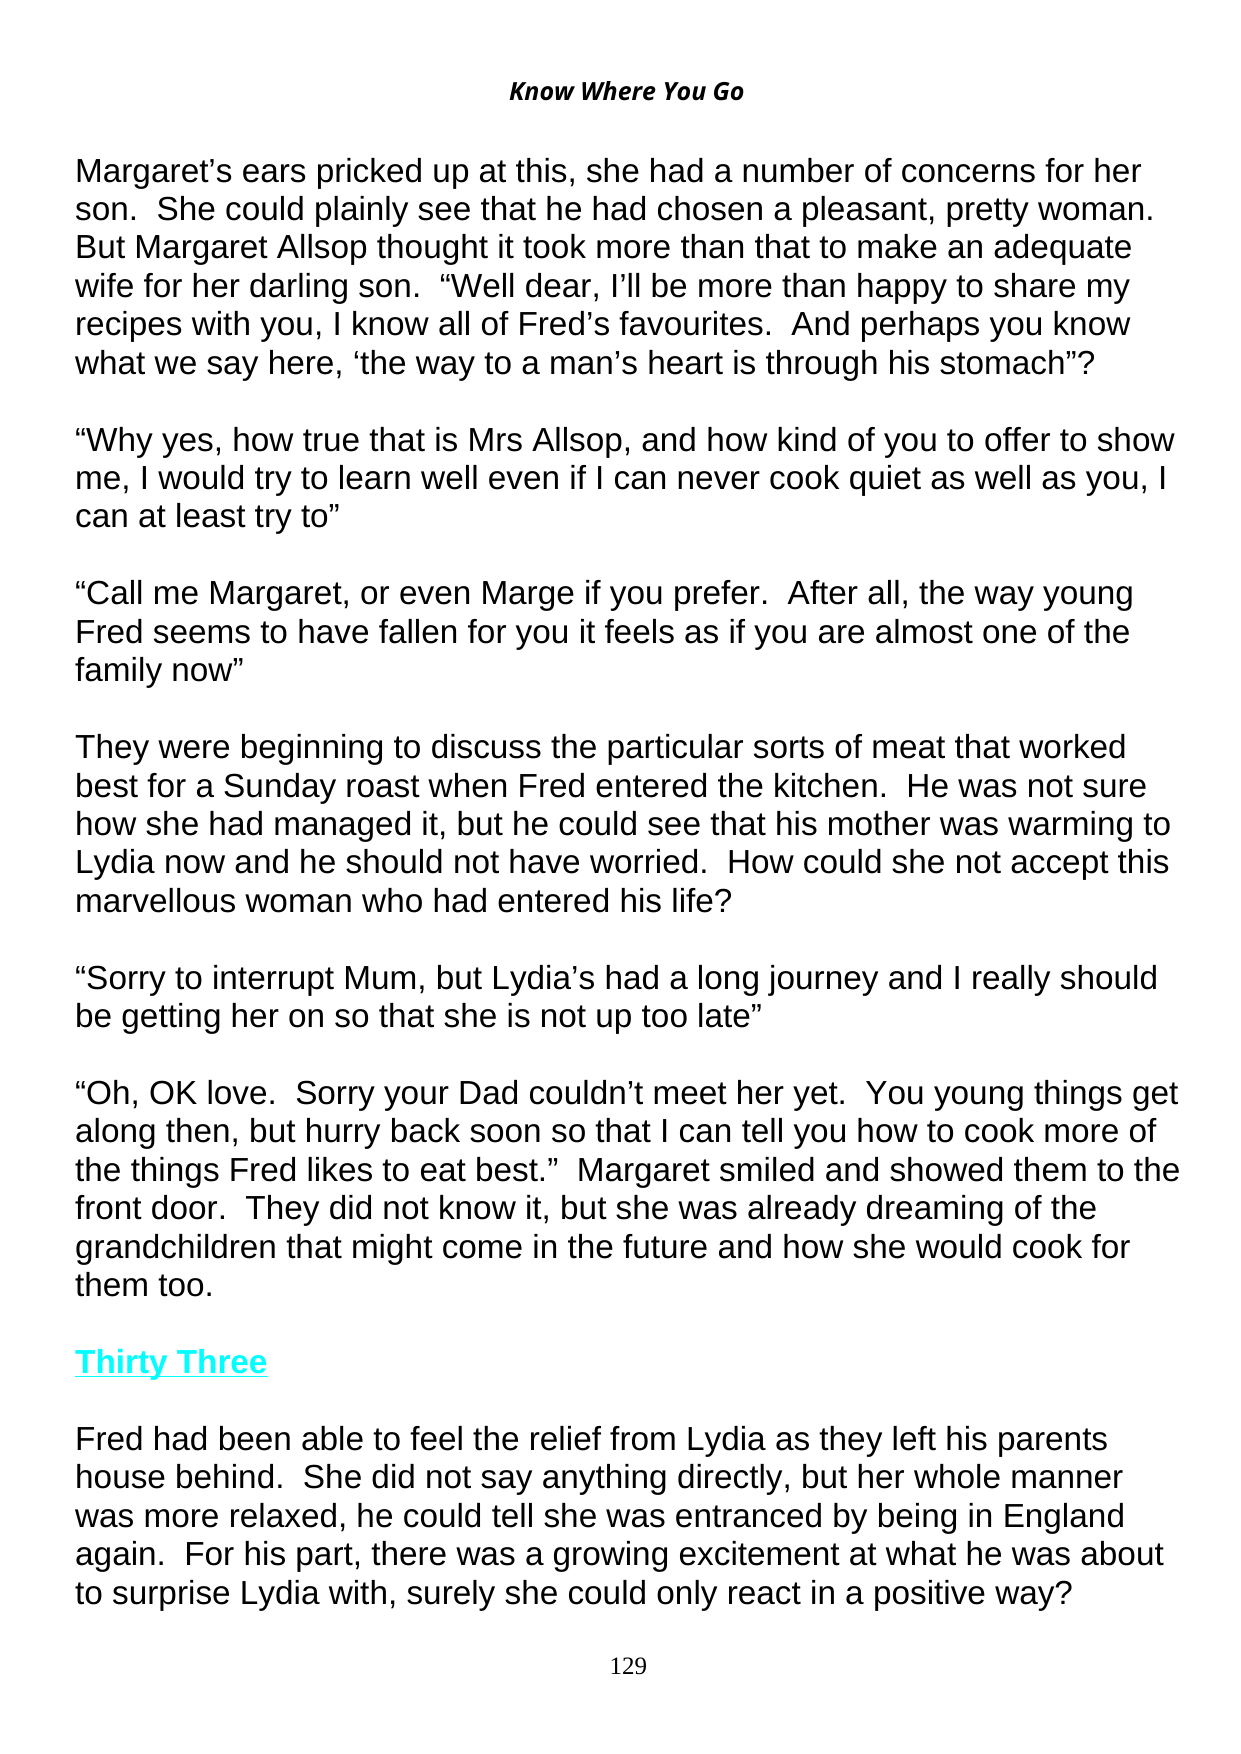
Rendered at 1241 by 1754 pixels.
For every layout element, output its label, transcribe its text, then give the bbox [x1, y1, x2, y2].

text Fred had been able to feel the relief from Lydia as they left his parents house behind. She did not say anything directly, but her whole manner was more relaxed, he could tell she was entranced by being in England again. For his part, there was a growing excitement at what he was about to surprise Lydia with, surely she could only react in a positive way? [75, 1419, 1181, 1611]
text “Call me Margaret, or even Marge if you prefer. After all, the way young Fred seems to have fallen for you it feels as if you are almost one of the family now” [75, 573, 1181, 689]
text “Why yes, how true that is Mrs Allsop, and how kind of you to offer to show me, I would try to learn well even if I can never cook quiet as well as you, I can at least try to” [75, 420, 1181, 535]
text They were beginning to discuss the particular sorts of meat that worked best for a Sunday roast when Fred entered the kitchen. He was not sure how she had managed it, but he could see that his mother was warming to Lydia now and he should not have worried. How could she not accept this marvellous woman who had entered his life? [75, 727, 1181, 919]
text “Oh, OK love. Sorry your Dad couldn’t meet her yet. You young things get along then, but hurry back soon so that I can tell you how to cook more of the things Fred likes to eat best.” Margaret smiled and showed them to the front door. They did not know it, but she was already dreaming of the grandchildren that might come in the future and how she would cook for them too. [75, 1073, 1181, 1304]
text “Sorry to interrupt Mum, but Lydia’s had a long journey and I really should be getting her on so that she is not up too late” [75, 958, 1181, 1035]
text Thirty Three [75, 1342, 1181, 1381]
text Margaret’s ears pricked up at this, she had a number of concerns for her son. She could plainly see that he had chosen a pleasant, pretty woman. But Margaret Allsop thought it took more than that to make an adequate wife for her darling son. “Well dear, I’ll be more than happy to share my recipes with you, I know all of Fred’s favourites. And perhaps you know what we say here, ‘the way to a man’s heart is through his stomach”? [75, 151, 1181, 381]
